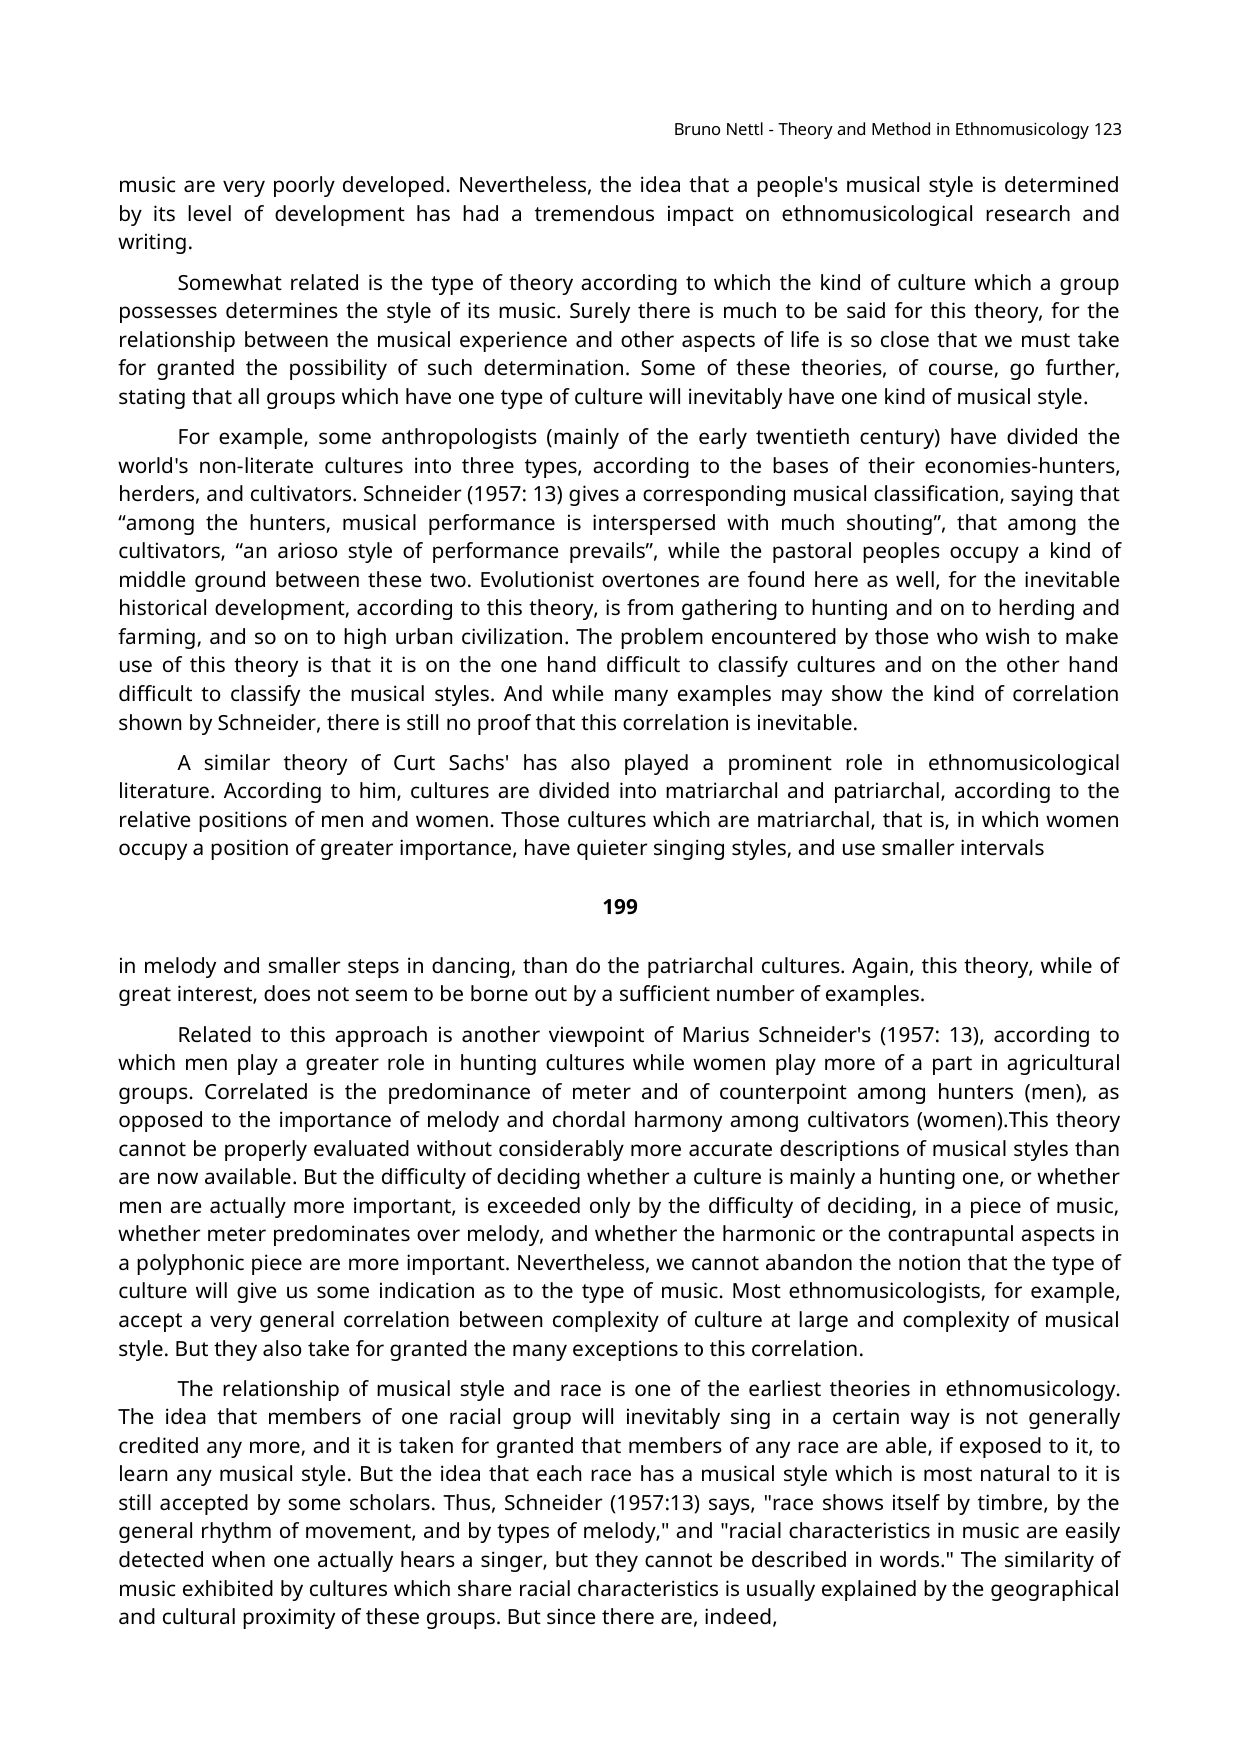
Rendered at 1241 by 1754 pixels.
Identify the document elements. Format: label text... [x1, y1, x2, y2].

text music are very poorly developed. Nevertheless, the idea that a people's musical style is determined by its level of development has had a tremendous impact on ethnomusicological research and writing. [118, 170, 1122, 256]
text in melody and smaller steps in dancing, than do the patriarchal cultures. Again, this theory, while of great interest, does not seem to be borne out by a sufficient number of examples. [118, 951, 1122, 1008]
text A similar theory of Curt Sachs' has also played a prominent role in ethnomusicological literature. According to him, cultures are divided into matriarchal and patriarchal, according to the relative positions of men and women. Those cultures which are matriarchal, that is, in which women occupy a position of greater importance, have quieter singing styles, and use smaller intervals [118, 748, 1122, 862]
text 199 [118, 892, 1122, 921]
text The relationship of musical style and race is one of the earliest theories in ethnomusicology. The idea that members of one racial group will inevitably sing in a certain way is not generally credited any more, and it is taken for granted that members of any race are able, if exposed to it, to learn any musical style. But the idea that each race has a musical style which is most natural to it is still accepted by some scholars. Thus, Schneider (1957:13) says, "race shows itself by timbre, by the general rhythm of movement, and by types of melody," and "racial characteristics in music are easily detected when one actually hears a singer, but they cannot be described in words." The similarity of music exhibited by cultures which share racial characteristics is usually explained by the geographical and cultural proximity of these groups. But since there are, indeed, [118, 1374, 1122, 1631]
text For example, some anthropologists (mainly of the early twentieth century) have divided the world's non-literate cultures into three types, according to the bases of their economies-hunters, herders, and cultivators. Schneider (1957: 13) gives a corresponding musical classification, saying that “among the hunters, musical performance is interspersed with much shouting”, that among the cultivators, “an arioso style of performance prevails”, while the pastoral peoples occupy a kind of middle ground between these two. Evolutionist overtones are found here as well, for the inevitable historical development, according to this theory, is from gathering to hunting and on to herding and farming, and so on to high urban civilization. The problem encountered by those who wish to make use of this theory is that it is on the one hand difficult to classify cultures and on the other hand difficult to classify the musical styles. And while many examples may show the kind of correlation shown by Schneider, there is still no proof that this correlation is inevitable. [118, 422, 1122, 736]
text Somewhat related is the type of theory according to which the kind of culture which a group possesses determines the style of its music. Surely there is much to be said for this theory, for the relationship between the musical experience and other aspects of life is so close that we must take for granted the possibility of such determination. Some of these theories, of course, go further, stating that all groups which have one type of culture will inevitably have one kind of musical style. [118, 267, 1122, 410]
text Related to this approach is another viewpoint of Marius Schneider's (1957: 13), according to which men play a greater role in hunting cultures while women play more of a part in agricultural groups. Correlated is the predominance of meter and of counterpoint among hunters (men), as opposed to the importance of melody and chordal harmony among cultivators (women).This theory cannot be properly evaluated without considerably more accurate descriptions of musical styles than are now available. But the difficulty of deciding whether a culture is mainly a hunting one, or whether men are actually more important, is exceeded only by the difficulty of deciding, in a piece of music, whether meter predominates over melody, and whether the harmonic or the contrapuntal aspects in a polyphonic piece are more important. Nevertheless, we cannot abandon the notion that the type of culture will give us some indication as to the type of music. Most ethnomusicologists, for example, accept a very general correlation between complexity of culture at large and complexity of musical style. But they also take for granted the many exceptions to this correlation. [118, 1019, 1122, 1362]
